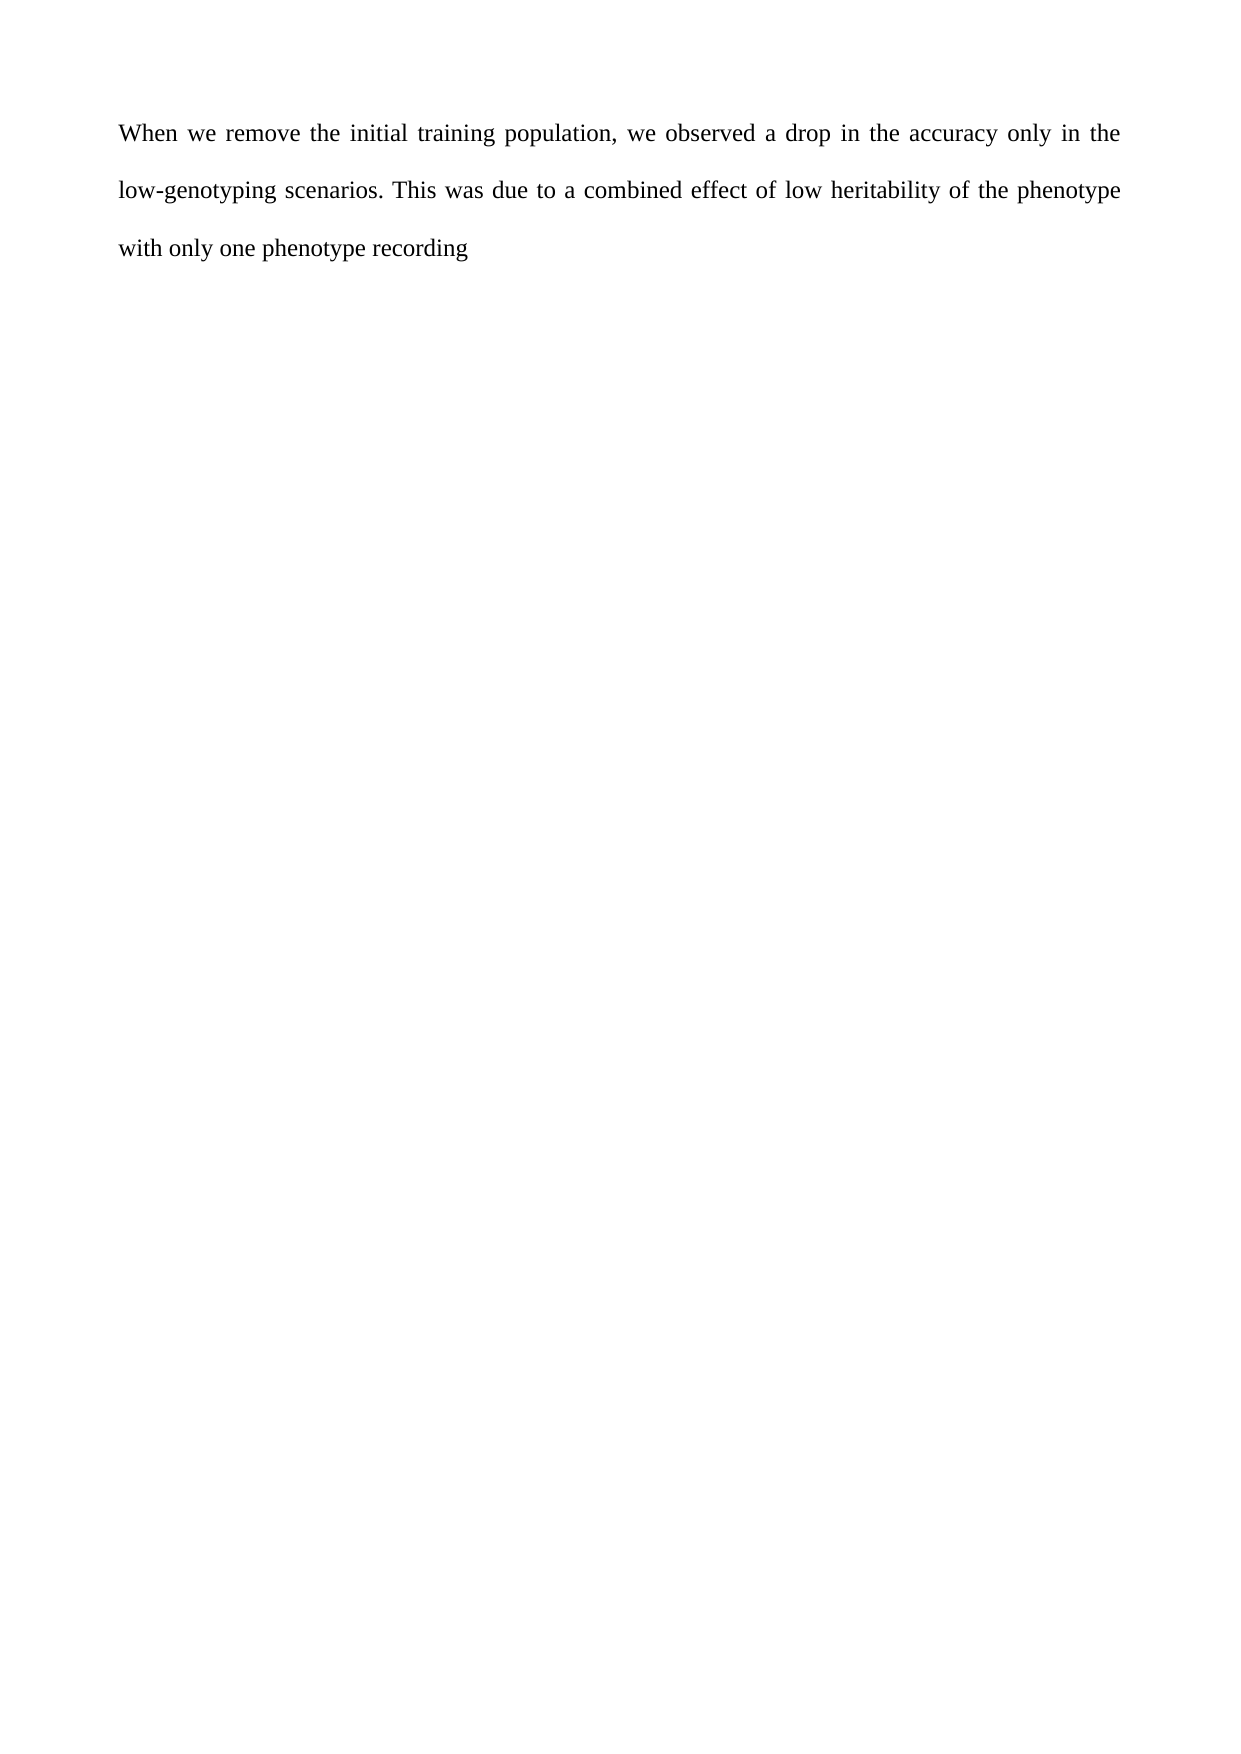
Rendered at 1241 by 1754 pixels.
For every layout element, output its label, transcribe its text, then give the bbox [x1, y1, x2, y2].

text When we remove the initial training population, we observed a drop in the accuracy only in the low-genotyping scenarios. This was due to a combined effect of low heritability of the phenotype with only one phenotype recording [118, 118, 1122, 262]
